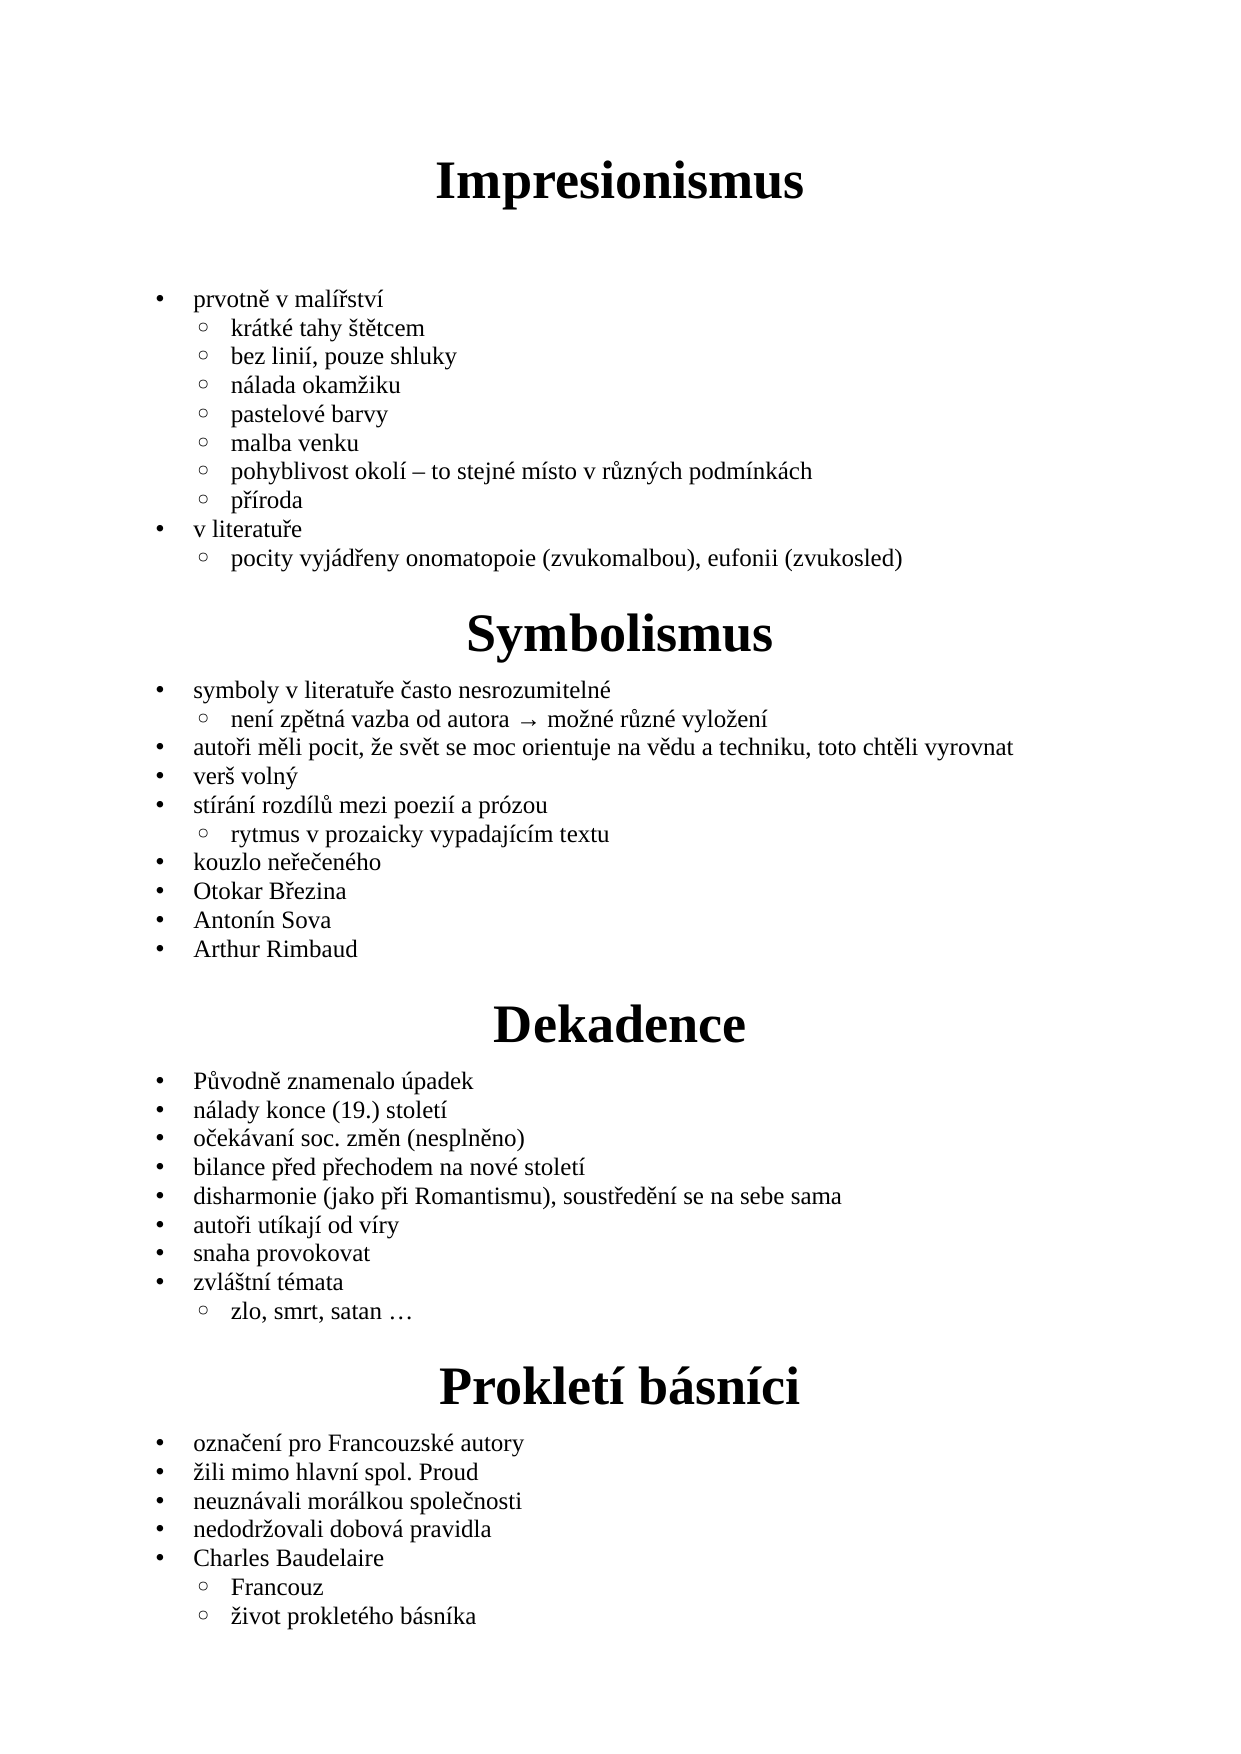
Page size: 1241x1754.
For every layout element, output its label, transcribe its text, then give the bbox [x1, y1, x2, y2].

list krátké tahy štětcem [193, 313, 1122, 341]
list Francouz [193, 1572, 1122, 1601]
list rytmus v prozaicky vypadajícím textu [193, 819, 1122, 847]
list bez linií, pouze shluky [193, 341, 1122, 370]
list prvotně v malířství [156, 284, 1122, 313]
list disharmonie (jako při Romantismu), soustředění se na sebe sama [156, 1181, 1122, 1210]
list zvláštní témata [156, 1267, 1122, 1296]
text Dekadence [118, 992, 1122, 1054]
list nálady konce (19.) století [156, 1095, 1122, 1123]
text Symbolismus [118, 601, 1122, 663]
list verš volný [156, 761, 1122, 790]
list žili mimo hlavní spol. Proud [156, 1457, 1122, 1486]
list Otokar Březina [156, 876, 1122, 905]
text Prokletí básníci [118, 1354, 1122, 1417]
list Antonín Sova [156, 905, 1122, 934]
list snaha provokovat [156, 1238, 1122, 1267]
list bilance před přechodem na nové století [156, 1152, 1122, 1181]
list symboly v literatuře často nesrozumitelné [156, 675, 1122, 704]
list zlo, smrt, satan … [193, 1296, 1122, 1325]
list pastelové barvy [193, 399, 1122, 428]
list nedodržovali dobová pravidla [156, 1514, 1122, 1543]
list pohyblivost okolí – to stejné místo v různých podmínkách [193, 456, 1122, 485]
list neuznávali morálkou společnosti [156, 1486, 1122, 1514]
list Původně znamenalo úpadek [156, 1066, 1122, 1095]
list očekávaní soc. změn (nesplněno) [156, 1123, 1122, 1152]
list stírání rozdílů mezi poezií a prózou [156, 790, 1122, 819]
list Charles Baudelaire [156, 1543, 1122, 1572]
list autoři měli pocit, že svět se moc orientuje na vědu a techniku, toto chtěli vyrovnat [156, 732, 1122, 761]
list příroda [193, 485, 1122, 514]
text Impresionismus [118, 148, 1122, 210]
list není zpětná vazba od autora → možné různé vyložení [193, 704, 1122, 732]
list označení pro Francouzské autory [156, 1428, 1122, 1457]
list v literatuře [156, 514, 1122, 543]
list Arthur Rimbaud [156, 934, 1122, 962]
list nálada okamžiku [193, 370, 1122, 399]
list malba venku [193, 428, 1122, 456]
list život prokletého básníka [193, 1601, 1122, 1629]
list pocity vyjádřeny onomatopoie (zvukomalbou), eufonii (zvukosled) [193, 543, 1122, 571]
list autoři utíkají od víry [156, 1210, 1122, 1238]
list kouzlo neřečeného [156, 847, 1122, 876]
